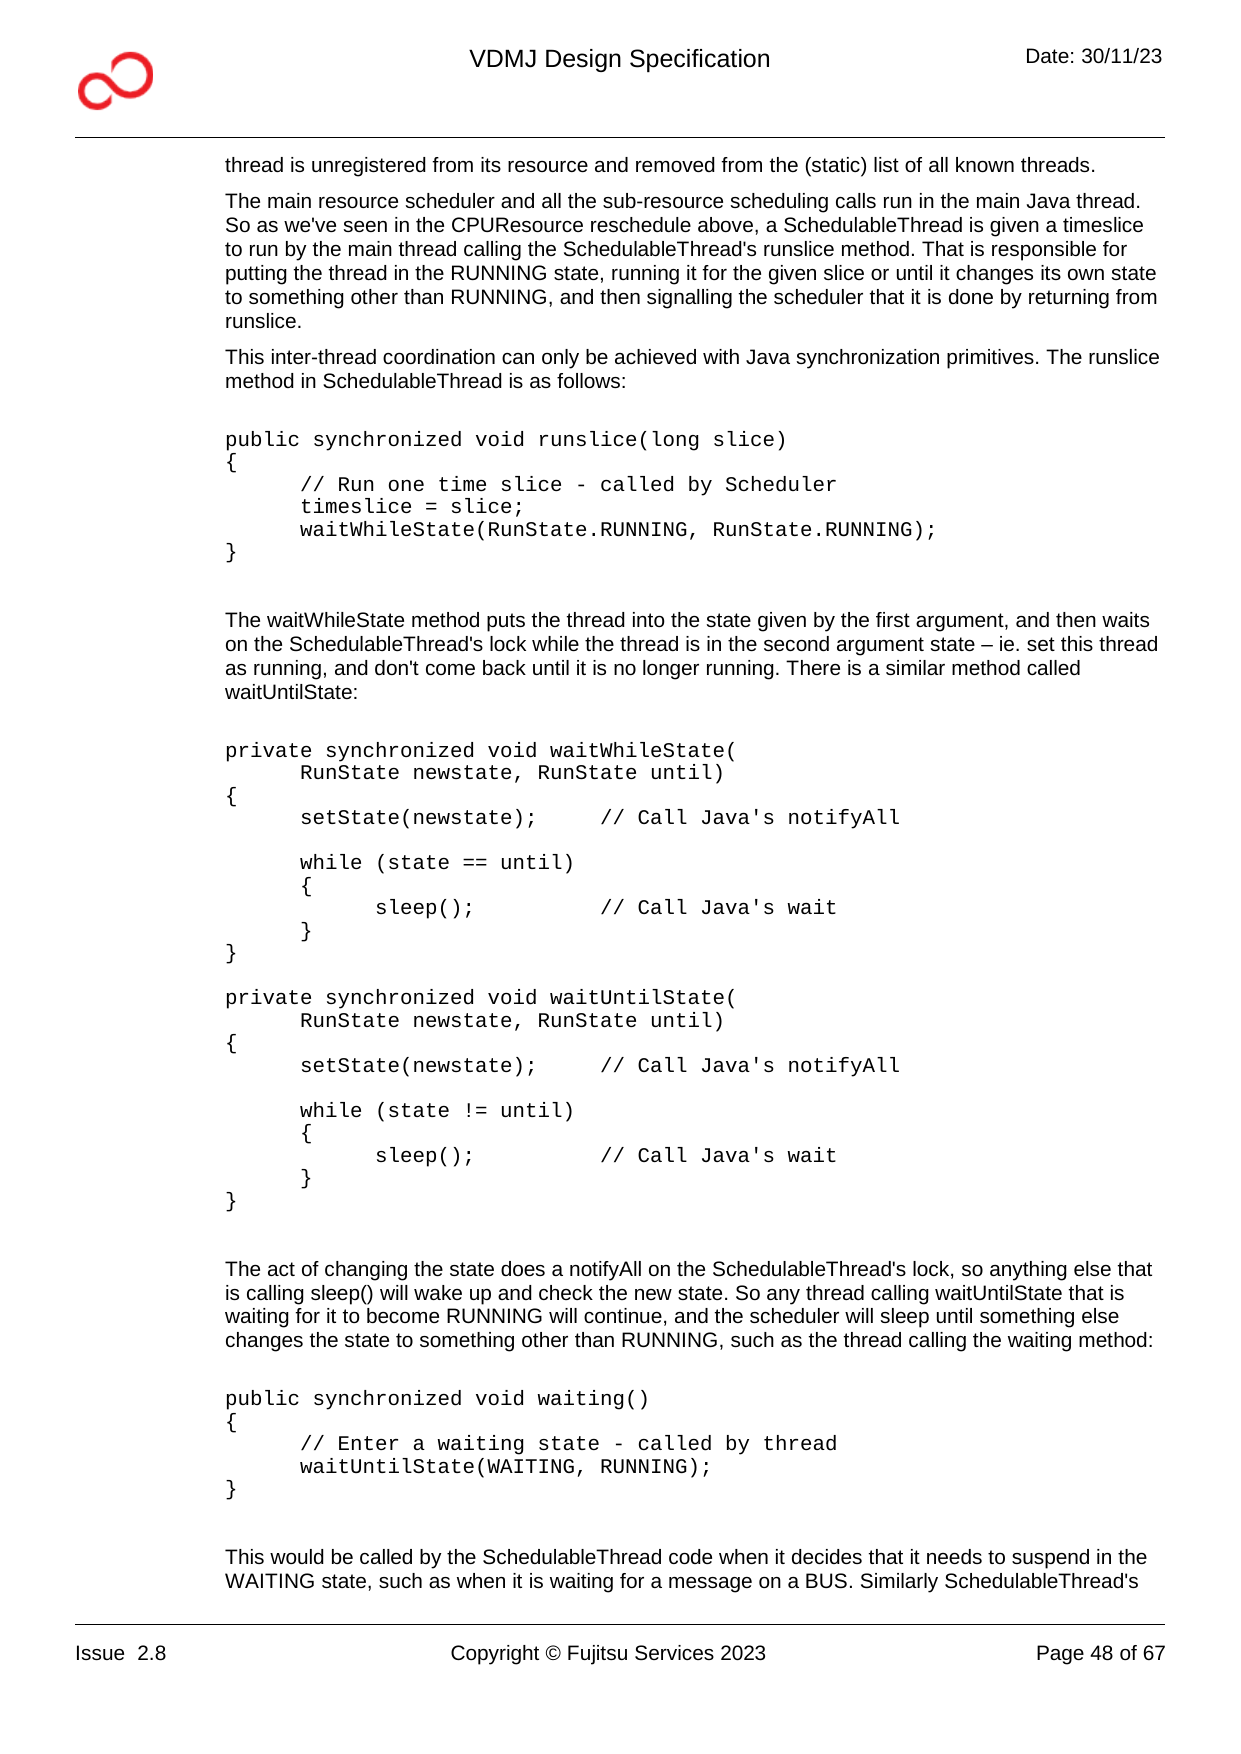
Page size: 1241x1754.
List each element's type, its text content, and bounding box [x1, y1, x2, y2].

text thread is unregistered from its resource and removed from the (static) list of all known threads. [225, 153, 1165, 177]
text while (state != until) [225, 1099, 1165, 1122]
text public synchronized void waiting() [225, 1388, 1165, 1410]
text } [225, 919, 1165, 942]
text waitUntilState(WAITING, RUNNING); [225, 1455, 1165, 1478]
text { [225, 451, 1165, 473]
text { [225, 784, 1165, 807]
text } [225, 1189, 1165, 1212]
text This would be called by the SchedulableThread code when it decides that it needs to suspend in the WAITING state, such as when it is waiting for a message on a BUS. Similarly SchedulableThread's [225, 1545, 1165, 1593]
text setState(newstate); // Call Java's notifyAll [225, 1054, 1165, 1077]
text } [225, 1167, 1165, 1189]
text } [225, 541, 1165, 563]
text RunState newstate, RunState until) [225, 762, 1165, 784]
text The act of changing the state does a notifyAll on the SchedulableThread's lock, so anything else that is calling sleep() will wake up and check the new state. So any thread calling waitUntilState that is waiting for it to become RUNNING will continue, and the scheduler will sleep until something else changes the state to something other than RUNNING, such as the thread calling the waiting method: [225, 1257, 1165, 1353]
text waitWhileState(RunState.RUNNING, RunState.RUNNING); [225, 518, 1165, 541]
text public synchronized void runslice(long slice) [225, 428, 1165, 451]
text { [225, 1410, 1165, 1433]
text This inter-thread coordination can only be achieved with Java synchronization primitives. The runslice method in SchedulableThread is as follows: [225, 346, 1165, 393]
text while (state == until) [225, 852, 1165, 874]
text sleep(); // Call Java's wait [225, 897, 1165, 919]
text setState(newstate); // Call Java's notifyAll [225, 807, 1165, 829]
text { [225, 1032, 1165, 1054]
text // Enter a waiting state - called by thread [225, 1433, 1165, 1455]
text // Run one time slice - called by Scheduler [225, 473, 1165, 496]
text sleep(); // Call Java's wait [225, 1144, 1165, 1167]
text timeslice = slice; [225, 496, 1165, 518]
text The waitWhileState method puts the thread into the state given by the first argument, and then waits on the SchedulableThread's lock while the thread is in the second argument state – ie. set this thread as running, and don't come back until it is no longer running. There is a similar method called waitUntilState: [225, 608, 1165, 704]
text } [225, 942, 1165, 964]
text The main resource scheduler and all the sub-resource scheduling calls run in the main Java thread. So as we've seen in the CPUResource reschedule above, a SchedulableThread is given a timeslice to run by the main thread calling the SchedulableThread's runslice method. That is responsible for putting the thread in the RUNNING state, running it for the given slice or until it changes its own state to something other than RUNNING, and then signalling the scheduler that it is done by returning from runslice. [225, 189, 1165, 333]
text private synchronized void waitUntilState( [225, 987, 1165, 1009]
text { [225, 874, 1165, 897]
text { [225, 1122, 1165, 1144]
text RunState newstate, RunState until) [225, 1009, 1165, 1032]
text } [225, 1478, 1165, 1500]
text private synchronized void waitWhileState( [225, 739, 1165, 762]
picture [78, 44, 153, 120]
